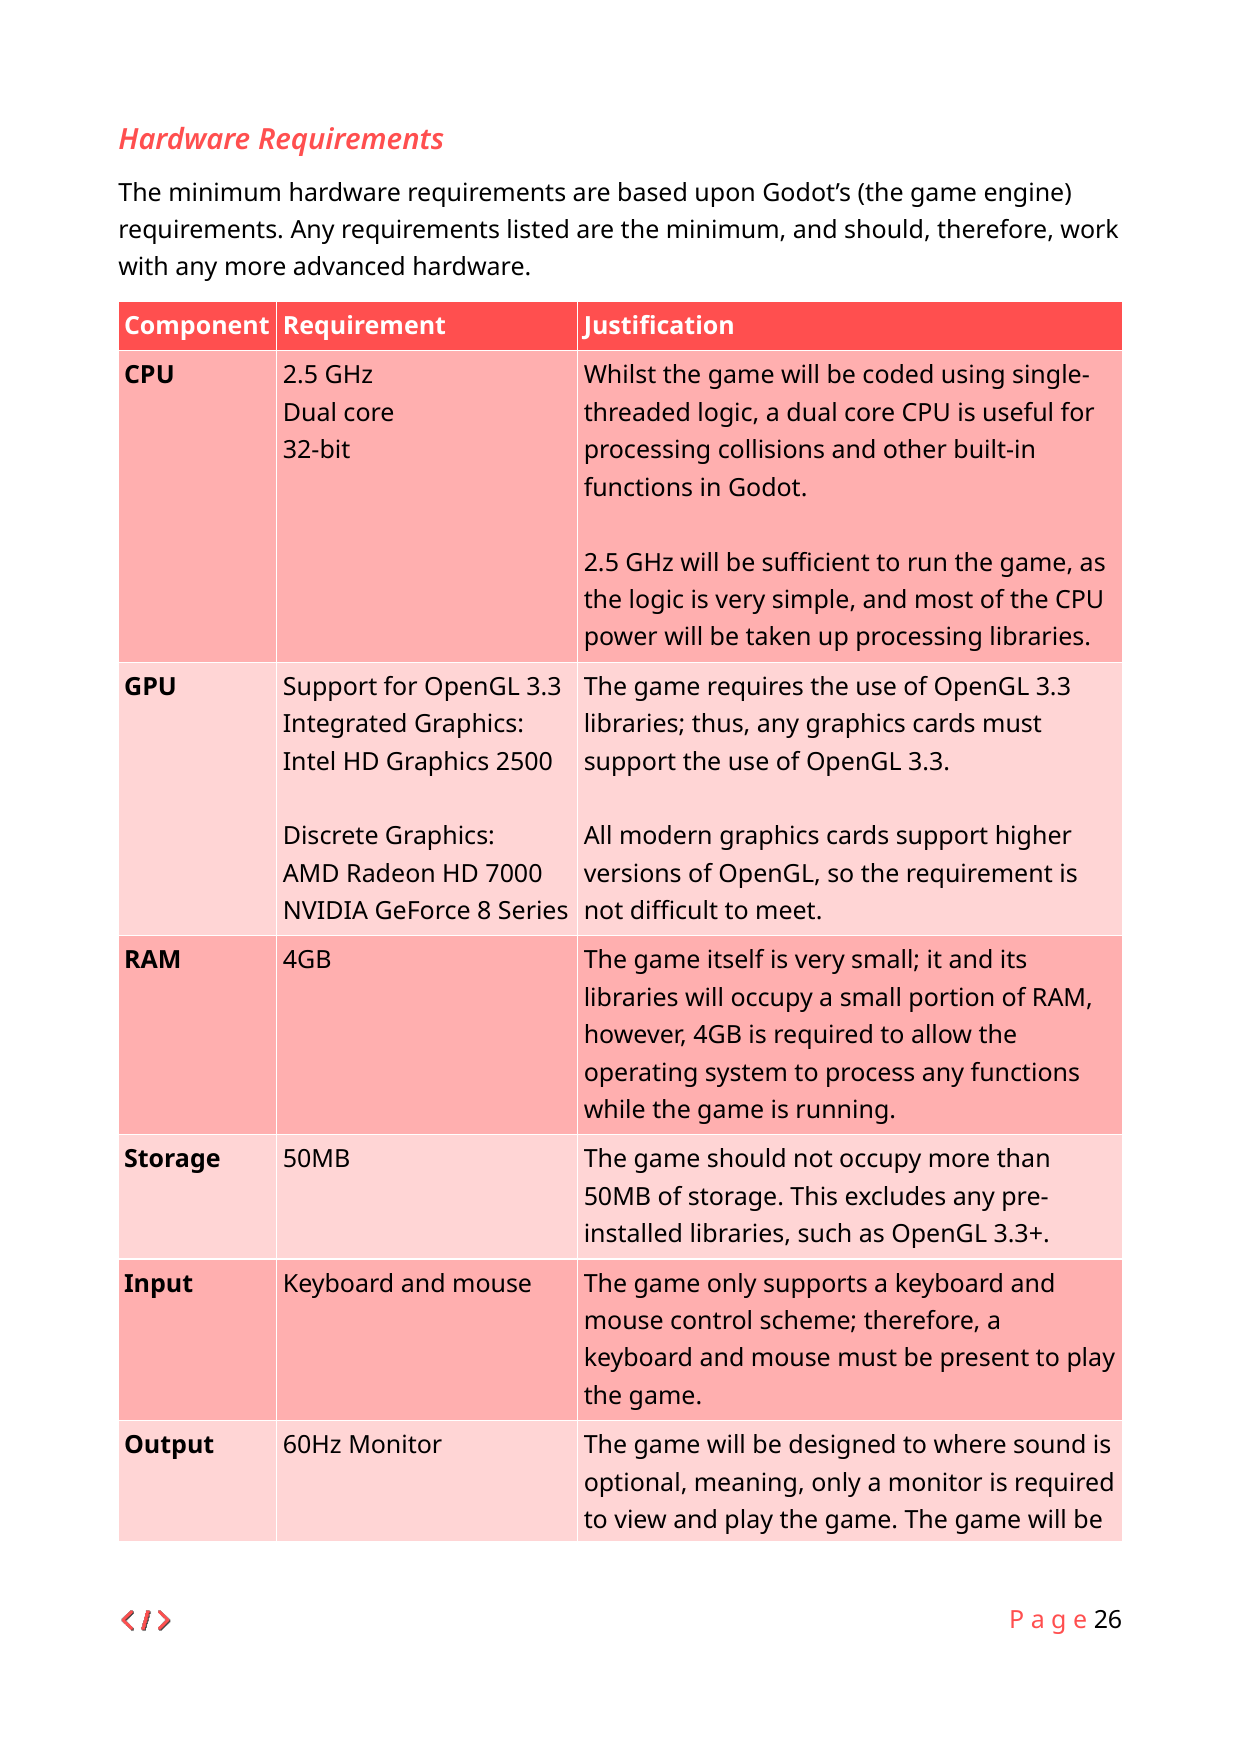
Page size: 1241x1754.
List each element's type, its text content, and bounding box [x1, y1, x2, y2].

table_cell Output [119, 1421, 276, 1541]
table_cell The game will be designed to where sound is optional, meaning, only a monitor is required to view and play the game. The game will be [578, 1421, 1122, 1541]
text The minimum hardware requirements are based upon Godot’s (the game engine) requirements. Any requirements listed are the minimum, and should, therefore, work with any more advanced hardware. [118, 174, 1122, 283]
table_header Requirement [277, 302, 577, 350]
table_cell 60Hz Monitor [277, 1421, 577, 1541]
table_cell GPU [119, 663, 276, 935]
subtitle Hardware Requirements [118, 118, 1122, 158]
table_cell Storage [119, 1135, 276, 1258]
table_cell The game should not occupy more than 50MB of storage. This excludes any pre-installed libraries, such as OpenGL 3.3+. [578, 1135, 1122, 1258]
table_cell 2.5 GHz Dual core 32-bit [277, 351, 577, 662]
table_cell 50MB [277, 1135, 577, 1258]
table_cell The game only supports a keyboard and mouse control scheme; therefore, a keyboard and mouse must be present to play the game. [578, 1260, 1122, 1420]
picture [116, 1591, 175, 1649]
table_header Component [119, 302, 276, 350]
table_cell CPU [119, 351, 276, 662]
table_cell Keyboard and mouse [277, 1260, 577, 1420]
table_cell 4GB [277, 936, 577, 1134]
table_cell The game requires the use of OpenGL 3.3 libraries; thus, any graphics cards must support the use of OpenGL 3.3. All modern graphics cards support higher versions of OpenGL, so the requirement is not difficult to meet. [578, 663, 1122, 935]
table_cell Whilst the game will be coded using single-threaded logic, a dual core CPU is useful for processing collisions and other built-in functions in Godot. 2.5 GHz will be sufficient to run the game, as the logic is very simple, and most of the CPU power will be taken up processing libraries. [578, 351, 1122, 662]
table_cell Input [119, 1260, 276, 1420]
table_cell The game itself is very small; it and its libraries will occupy a small portion of RAM, however, 4GB is required to allow the operating system to process any functions while the game is running. [578, 936, 1122, 1134]
table_cell Support for OpenGL 3.3 Integrated Graphics: Intel HD Graphics 2500 Discrete Graphics: AMD Radeon HD 7000 NVIDIA GeForce 8 Series [277, 663, 577, 935]
table_header Justification [578, 302, 1122, 350]
table_cell RAM [119, 936, 276, 1134]
